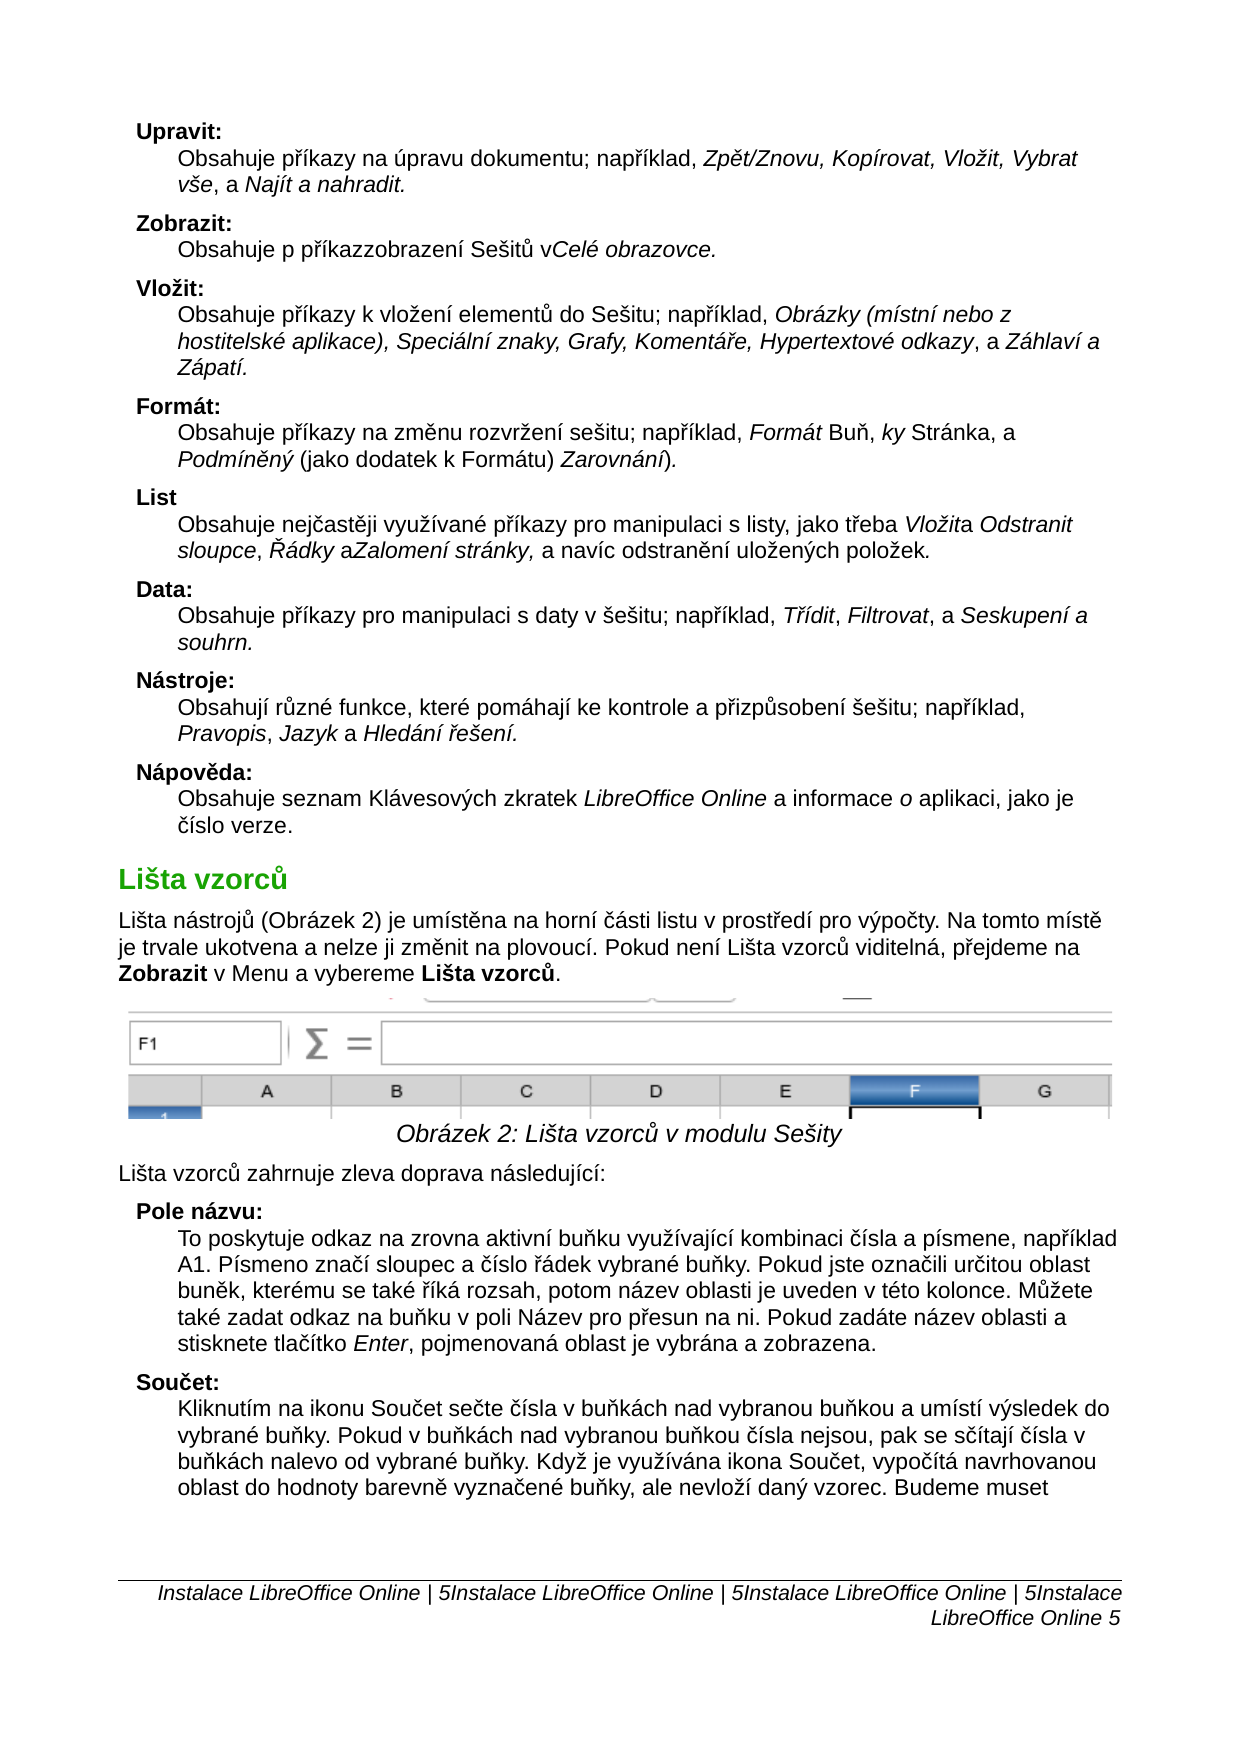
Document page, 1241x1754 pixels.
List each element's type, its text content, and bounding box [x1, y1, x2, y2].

text Obrázek 2: Lišta vzorců v modulu Sešity [118, 1119, 1122, 1147]
text Vložit: [136, 275, 1122, 301]
text Lišta vzorců zahrnuje zleva doprava následující: [118, 1159, 1122, 1186]
text Pole názvu: [136, 1198, 1122, 1225]
text Lišta nástrojů (Obrázek 2) je umístěna na horní části listu v prostředí pro výpočty. Na tomto místě je trvale ukotvena a nelze ji změnit na plovoucí. Pokud není Lišta vzorců viditelná, přejdeme na Zobrazit v Menu a vybereme Lišta vzorců. [118, 907, 1122, 986]
text Obsahuje příkazy na úpravu dokumentu; například, Zpět/Znovu, Kopírovat, Vložit, Vybrat vše, a Najít a nahradit. [177, 144, 1122, 197]
subtitle Lišta vzorců [118, 862, 1122, 895]
text Data: [136, 576, 1122, 602]
text Obsahuje p příkazzobrazení Sešitů vCelé obrazovce. [177, 236, 1122, 262]
text Obsahuje příkazy k vložení elementů do Sešitu; například, Obrázky (místní nebo z hostitelské aplikace), Speciální znaky, Grafy, Komentáře, Hypertextové odkazy, a Záhlaví a Zápatí. [177, 301, 1122, 380]
text Zobrazit: [136, 210, 1122, 236]
text To poskytuje odkaz na zrovna aktivní buňku využívající kombinaci čísla a písmene, například A1. Písmeno značí sloupec a číslo řádek vybrané buňky. Pokud jste označili určitou oblast buněk, kterému se také říká rozsah, potom název oblasti je uveden v této kolonce. Můžete také zadat odkaz na buňku v poli Název pro přesun na ni. Pokud zadáte název oblasti a stisknete tlačítko Enter, pojmenovaná oblast je vybrána a zobrazena. [177, 1225, 1122, 1356]
text Obsahují různé funkce, které pomáhají ke kontrole a přizpůsobení šešitu; například, Pravopis, Jazyk a Hledání řešení. [177, 694, 1122, 747]
text Obsahuje příkazy pro manipulaci s daty v šešitu; například, Třídit, Filtrovat, a Seskupení a souhrn. [177, 602, 1122, 655]
text Nápověda: [136, 759, 1122, 785]
text Nástroje: [136, 667, 1122, 694]
text Součet: [136, 1369, 1122, 1395]
text Formát: [136, 393, 1122, 419]
text Obsahuje seznam Klávesových zkratek LibreOffice Online a informace o aplikaci, jako je číslo verze. [177, 785, 1122, 838]
text Kliknutím na ikonu Součet sečte čísla v buňkách nad vybranou buňkou a umístí výsledek do vybrané buňky. Pokud v buňkách nad vybranou buňkou čísla nejsou, pak se sčítají čísla v buňkách nalevo od vybrané buňky. Když je využívána ikona Součet, vypočítá navrhovanou oblast do hodnoty barevně vyznačené buňky, ale nevloží daný vzorec. Budeme muset [177, 1395, 1122, 1501]
text Obsahuje příkazy na změnu rozvržení sešitu; například, Formát Buň, ky Stránka, a Podmíněný (jako dodatek k Formátu) Zarovnání). [177, 419, 1122, 472]
text List [136, 484, 1122, 511]
text Upravit: [136, 118, 1122, 144]
picture [128, 998, 1113, 1119]
text Obsahuje nejčastěji využívané příkazy pro manipulaci s listy, jako třeba Vložita Odstranit sloupce, Řádky aZalomení stránky, a navíc odstranění uložených položek. [177, 511, 1122, 563]
